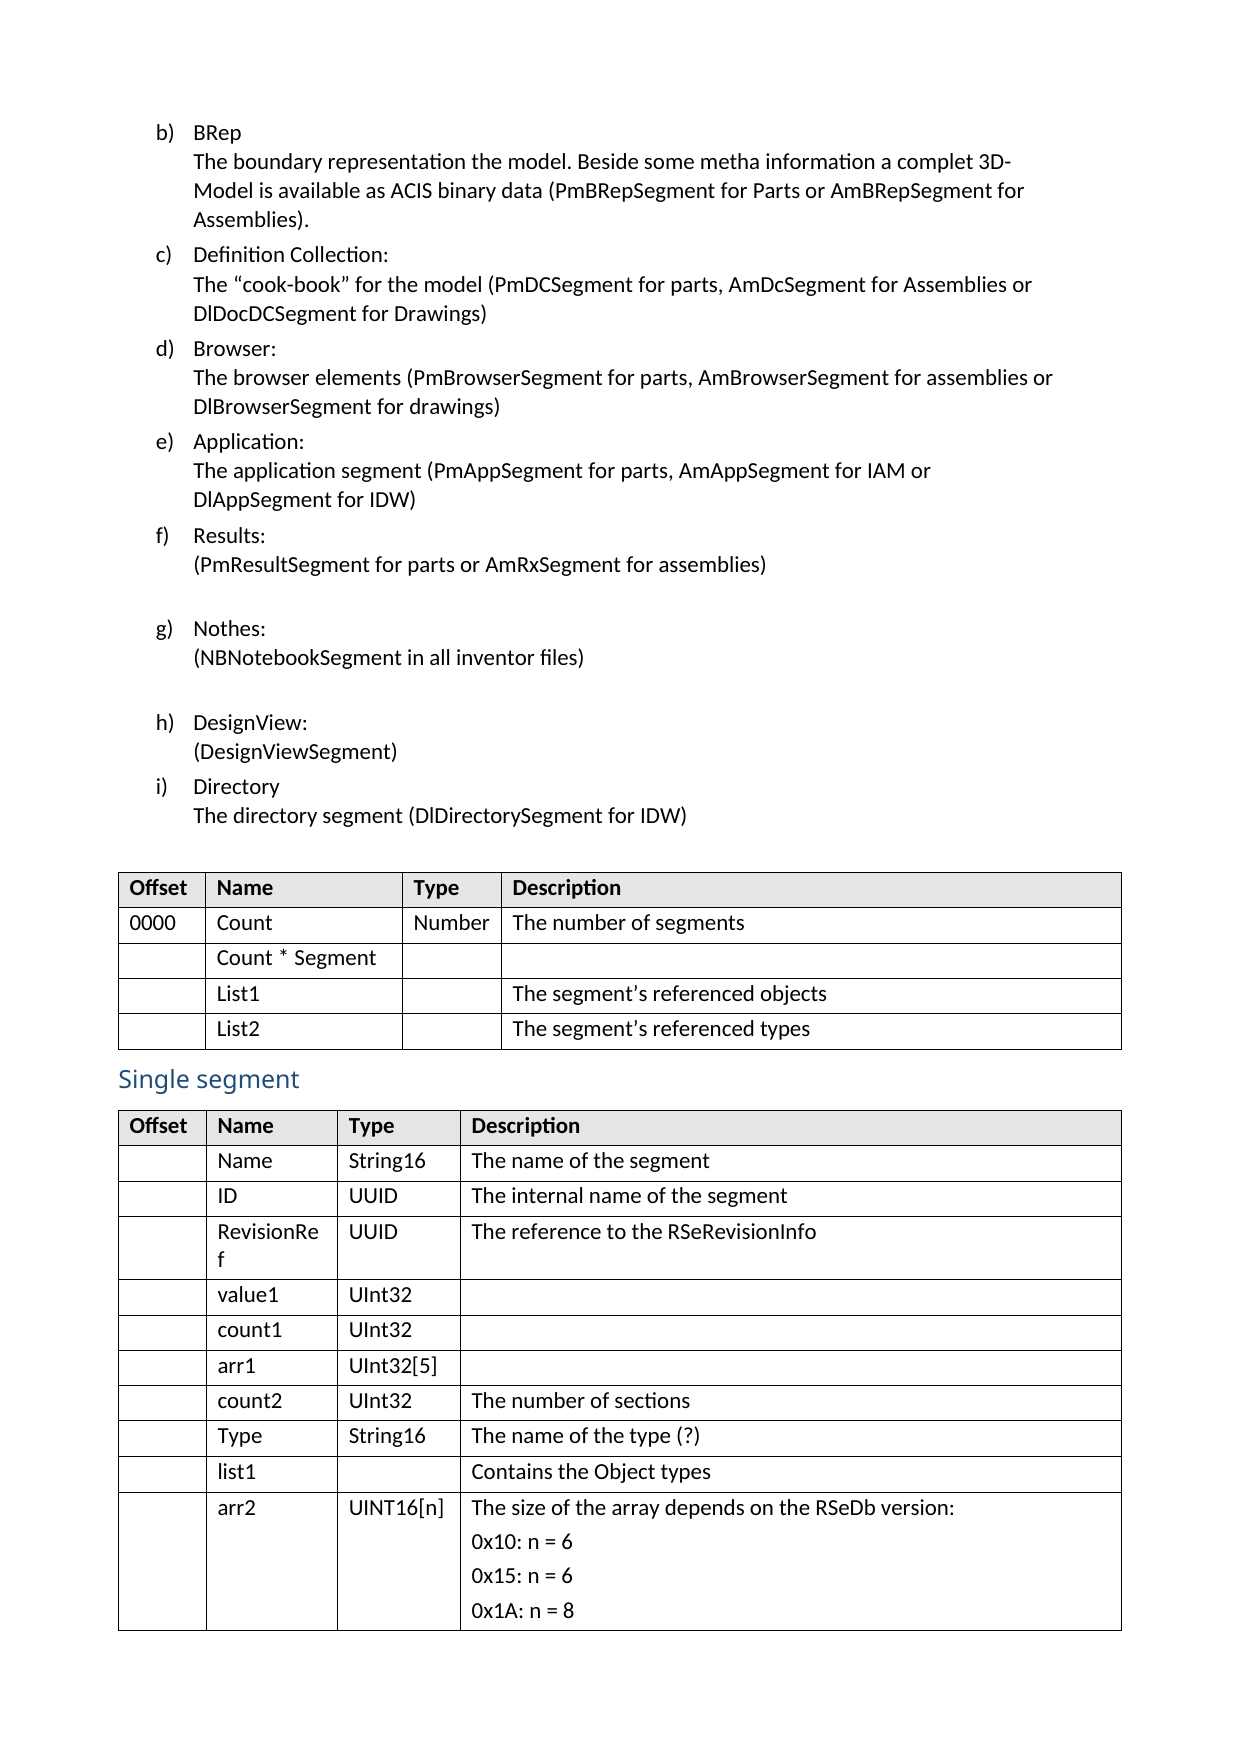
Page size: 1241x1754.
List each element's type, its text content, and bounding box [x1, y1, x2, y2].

table_cell The internal name of the segment [461, 1182, 1121, 1216]
table_cell Count [206, 908, 402, 942]
table_cell count2 [207, 1386, 337, 1420]
table_cell The name of the type (?) [461, 1421, 1121, 1456]
table_cell The segment’s referenced objects [502, 979, 1121, 1013]
list Application: The application segment (PmAppSegment for parts, AmAppSegment for IAM or DlAppSegment for IDW) [156, 427, 1063, 514]
table_cell UINT16[n] [338, 1493, 460, 1630]
list Directory The directory segment (DlDirectorySegment for IDW) [156, 772, 1063, 829]
table_cell list1 [207, 1457, 337, 1492]
table_cell UInt32 [338, 1280, 460, 1314]
table_cell UInt32 [338, 1316, 460, 1350]
table_cell RevisionRef [207, 1217, 337, 1279]
table_cell [403, 944, 501, 978]
table_cell [461, 1280, 1121, 1314]
table_cell The reference to the RSeRevisionInfo [461, 1217, 1121, 1279]
table_cell The number of sections [461, 1386, 1121, 1420]
table_cell The number of segments [502, 908, 1121, 942]
table_header Name [206, 873, 402, 907]
table_cell count1 [207, 1316, 337, 1350]
table_cell [403, 979, 501, 1013]
table_cell value1 [207, 1280, 337, 1314]
table_cell UUID [338, 1217, 460, 1279]
table_header Type [403, 873, 501, 907]
table_header Description [502, 873, 1121, 907]
list Definition Collection: The “cook-book” for the model (PmDCSegment for parts, AmDcSegment for Assemblies or DlDocDCSegment for Drawings) [156, 241, 1063, 327]
table_cell Name [207, 1146, 337, 1181]
subtitle Single segment [118, 1062, 1063, 1096]
table_cell List2 [206, 1014, 402, 1048]
table_cell ID [207, 1182, 337, 1216]
table_header Offset [119, 873, 205, 907]
table_cell [119, 979, 205, 1013]
list Browser: The browser elements (PmBrowserSegment for parts, AmBrowserSegment for assemblies or DlBrowserSegment for drawings) [156, 334, 1063, 420]
table_cell String16 [338, 1146, 460, 1181]
table_cell [119, 1421, 206, 1456]
table_cell [119, 1182, 206, 1216]
table_cell Number [403, 908, 501, 942]
table_cell [403, 1014, 501, 1048]
table_cell Count * Segment [206, 944, 402, 978]
table_cell UUID [338, 1182, 460, 1216]
table_cell List1 [206, 979, 402, 1013]
table_cell [119, 1386, 206, 1420]
table_cell The name of the segment [461, 1146, 1121, 1181]
table_cell String16 [338, 1421, 460, 1456]
table_cell [119, 1146, 206, 1181]
table_cell [338, 1457, 460, 1492]
table_cell Contains the Object types [461, 1457, 1121, 1492]
table_cell Type [207, 1421, 337, 1456]
list DesignView: (DesignViewSegment) [156, 708, 1063, 765]
table_header Description [461, 1111, 1121, 1145]
list Results: (PmResultSegment for parts or AmRxSegment for assemblies) [156, 521, 1063, 607]
table_cell [119, 1014, 205, 1048]
table_header Name [207, 1111, 337, 1145]
list Nothes: (NBNotebookSegment in all inventor files) [156, 614, 1063, 701]
table_cell arr1 [207, 1351, 337, 1385]
table_cell [461, 1351, 1121, 1385]
table_cell [461, 1316, 1121, 1350]
table_cell The segment’s referenced types [502, 1014, 1121, 1048]
table_header Type [338, 1111, 460, 1145]
table_cell The size of the array depends on the RSeDb version: 0x10: n = 6 0x15: n = 6 0x1A: n = 8 [461, 1493, 1121, 1630]
table_header Offset [119, 1111, 206, 1145]
table_cell arr2 [207, 1493, 337, 1630]
table_cell [119, 944, 205, 978]
table_cell [502, 944, 1121, 978]
table_cell UInt32 [338, 1386, 460, 1420]
table_cell [119, 1217, 206, 1279]
table_cell [119, 1351, 206, 1385]
list BRep The boundary representation the model. Beside some metha information a complet 3D-Model is available as ACIS binary data (PmBRepSegment for Parts or AmBRepSegment for Assemblies). [156, 118, 1063, 233]
table_cell UInt32[5] [338, 1351, 460, 1385]
table_cell 0000 [119, 908, 205, 942]
table_cell [119, 1493, 206, 1630]
table_cell [119, 1457, 206, 1492]
table_cell [119, 1280, 206, 1314]
table_cell [119, 1316, 206, 1350]
